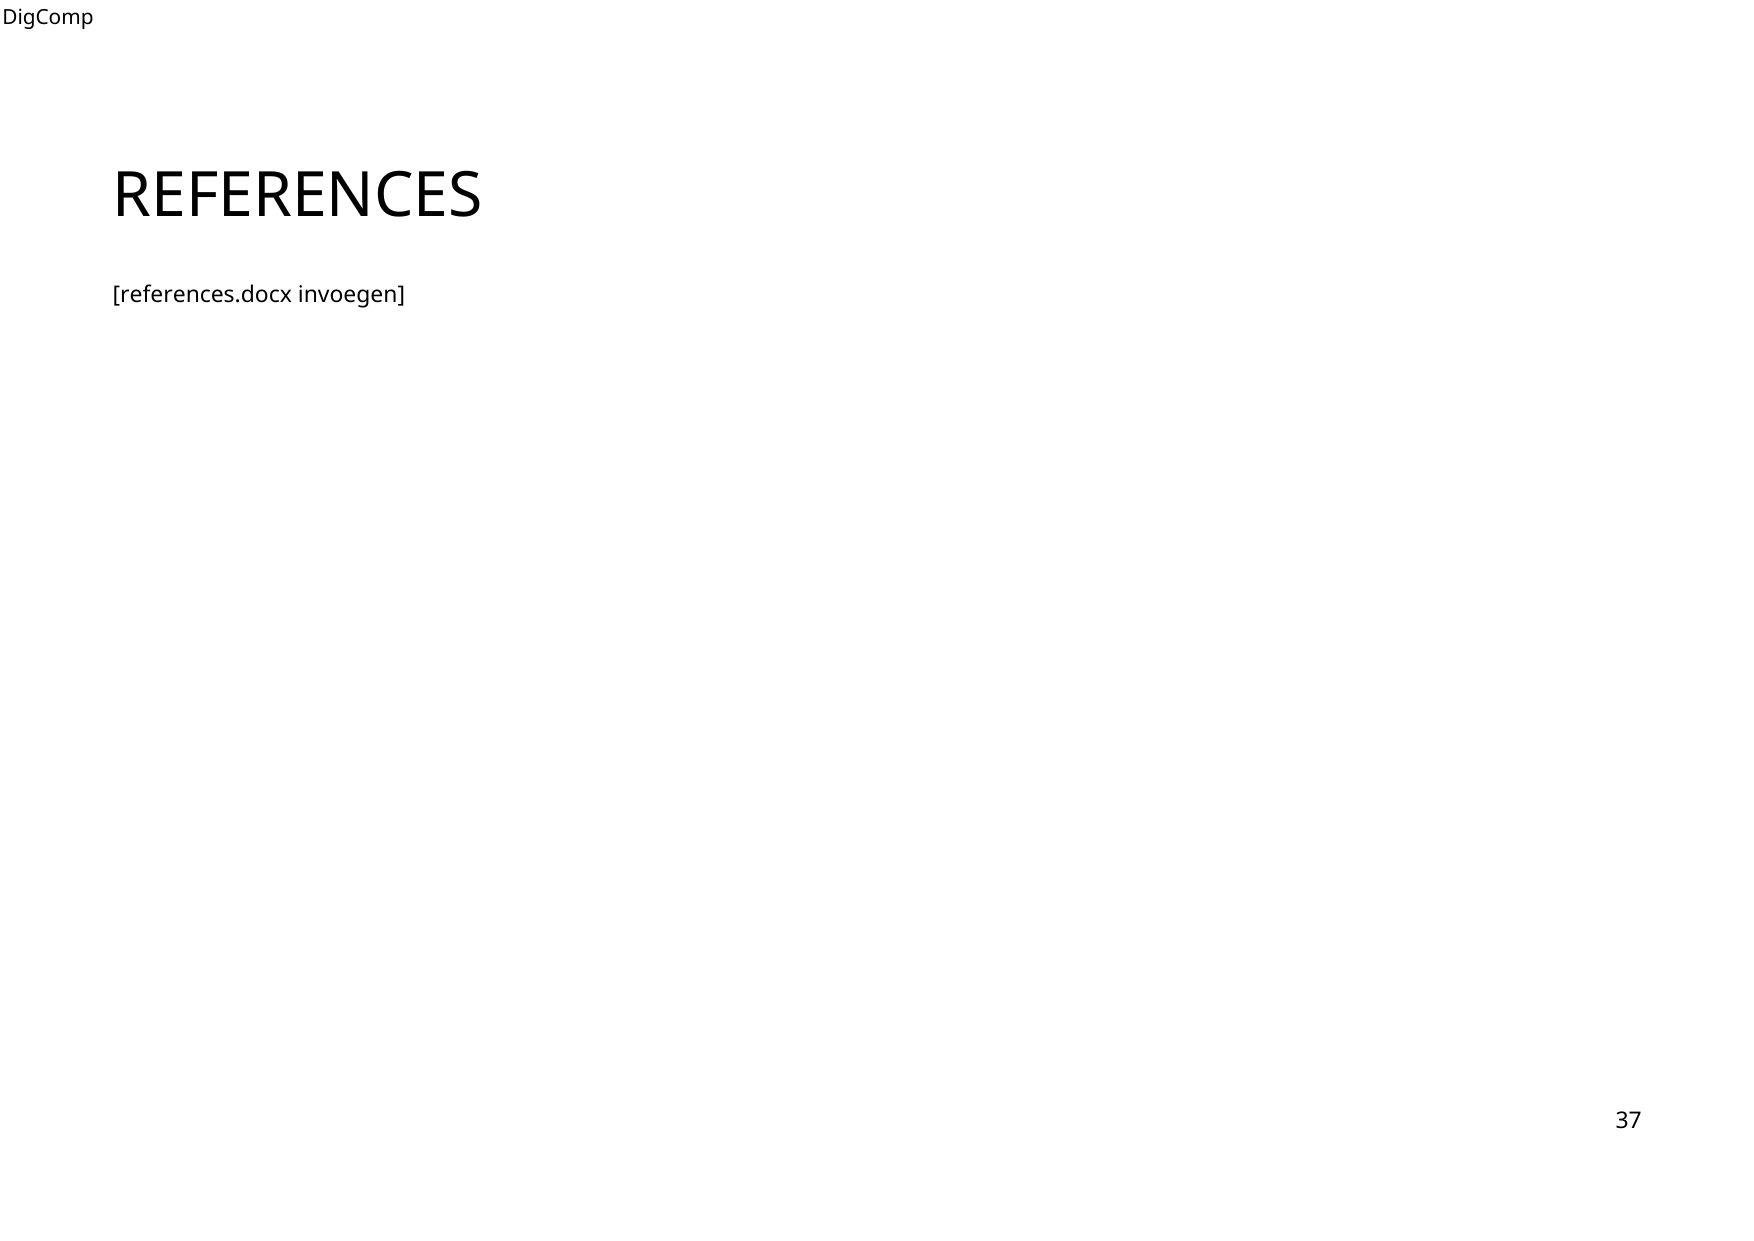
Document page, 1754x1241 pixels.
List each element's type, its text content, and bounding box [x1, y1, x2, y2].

subtitle REFERENCES [112, 150, 1641, 235]
text [references.docx invoegen] [112, 278, 1595, 309]
